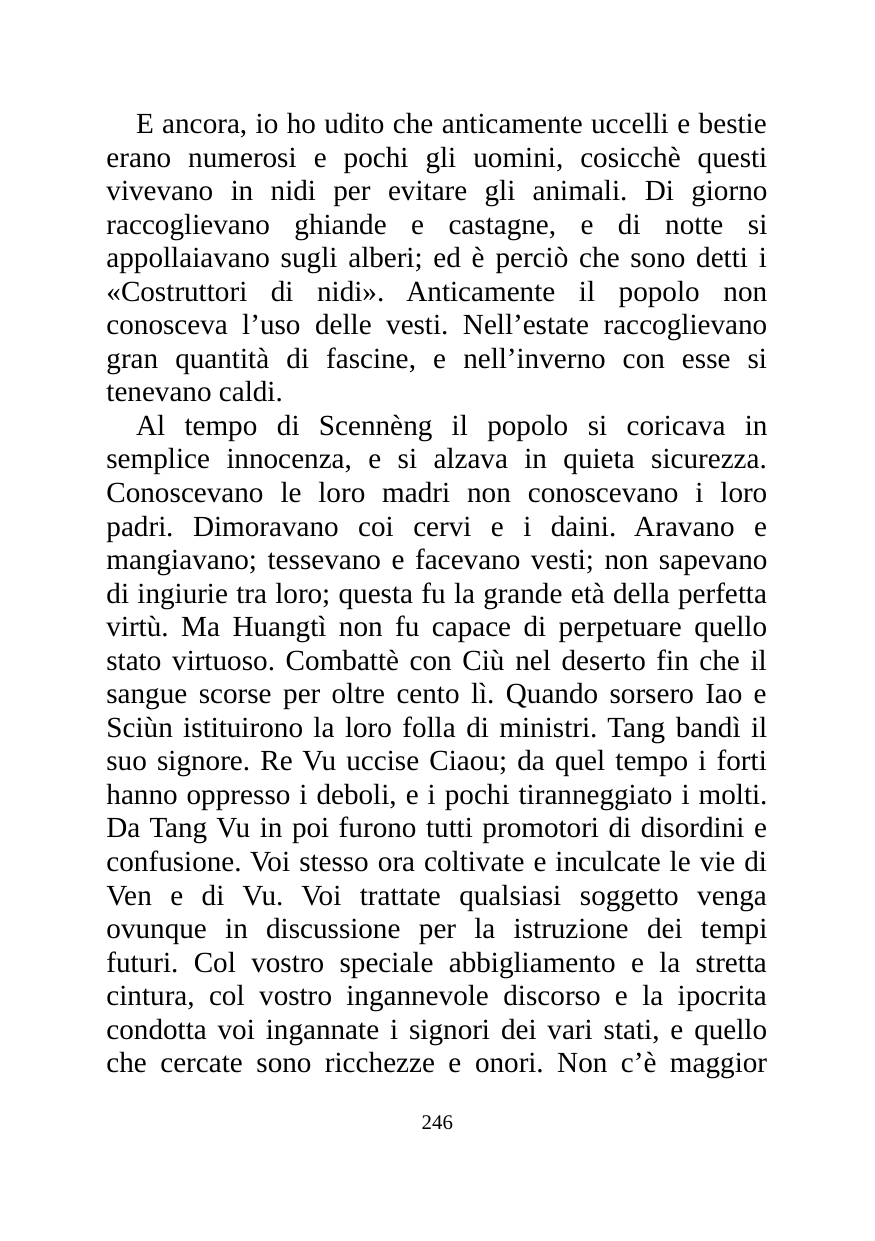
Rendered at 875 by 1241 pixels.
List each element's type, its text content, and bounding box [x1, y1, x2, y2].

text Al tempo di Scennèng il popolo si coricava in semplice innocenza, e si alzava in quieta sicurezza. Conoscevano le loro madri non conoscevano i loro padri. Dimoravano coi cervi e i daini. Aravano e mangiavano; tessevano e facevano vesti; non sapevano di ingiurie tra loro; questa fu la grande età della perfetta virtù. Ma Huangtì non fu capace di perpetuare quello stato virtuoso. Combattè con Ciù nel deserto fin che il sangue scorse per oltre cento lì. Quando sorsero Iao e Sciùn istituirono la loro folla di ministri. Tang bandì il suo signore. Re Vu uccise Ciaou; da quel tempo i forti hanno oppresso i deboli, e i pochi tiranneggiato i molti. Da Tang Vu in poi furono tutti promotori di disordini e confusione. Voi stesso ora coltivate e inculcate le vie di Ven e di Vu. Voi trattate qualsiasi soggetto venga ovunque in discussione per la istruzione dei tempi futuri. Col vostro speciale abbigliamento e la stretta cintura, col vostro ingannevole discorso e la ipocrita condotta voi ingannate i signori dei vari stati, e quello che cercate sono ricchezze e onori. Non c’è maggior [106, 408, 768, 1079]
text E ancora, io ho udito che anticamente uccelli e bestie erano numerosi e pochi gli uomini, cosicchè questi vivevano in nidi per evitare gli animali. Di giorno raccoglievano ghiande e castagne, e di notte si appollaiavano sugli alberi; ed è perciò che sono detti i «Costruttori di nidi». Anticamente il popolo non conosceva l’uso delle vesti. Nell’estate raccoglievano gran quantità di fascine, e nell’inverno con esse si tenevano caldi. [106, 106, 768, 408]
